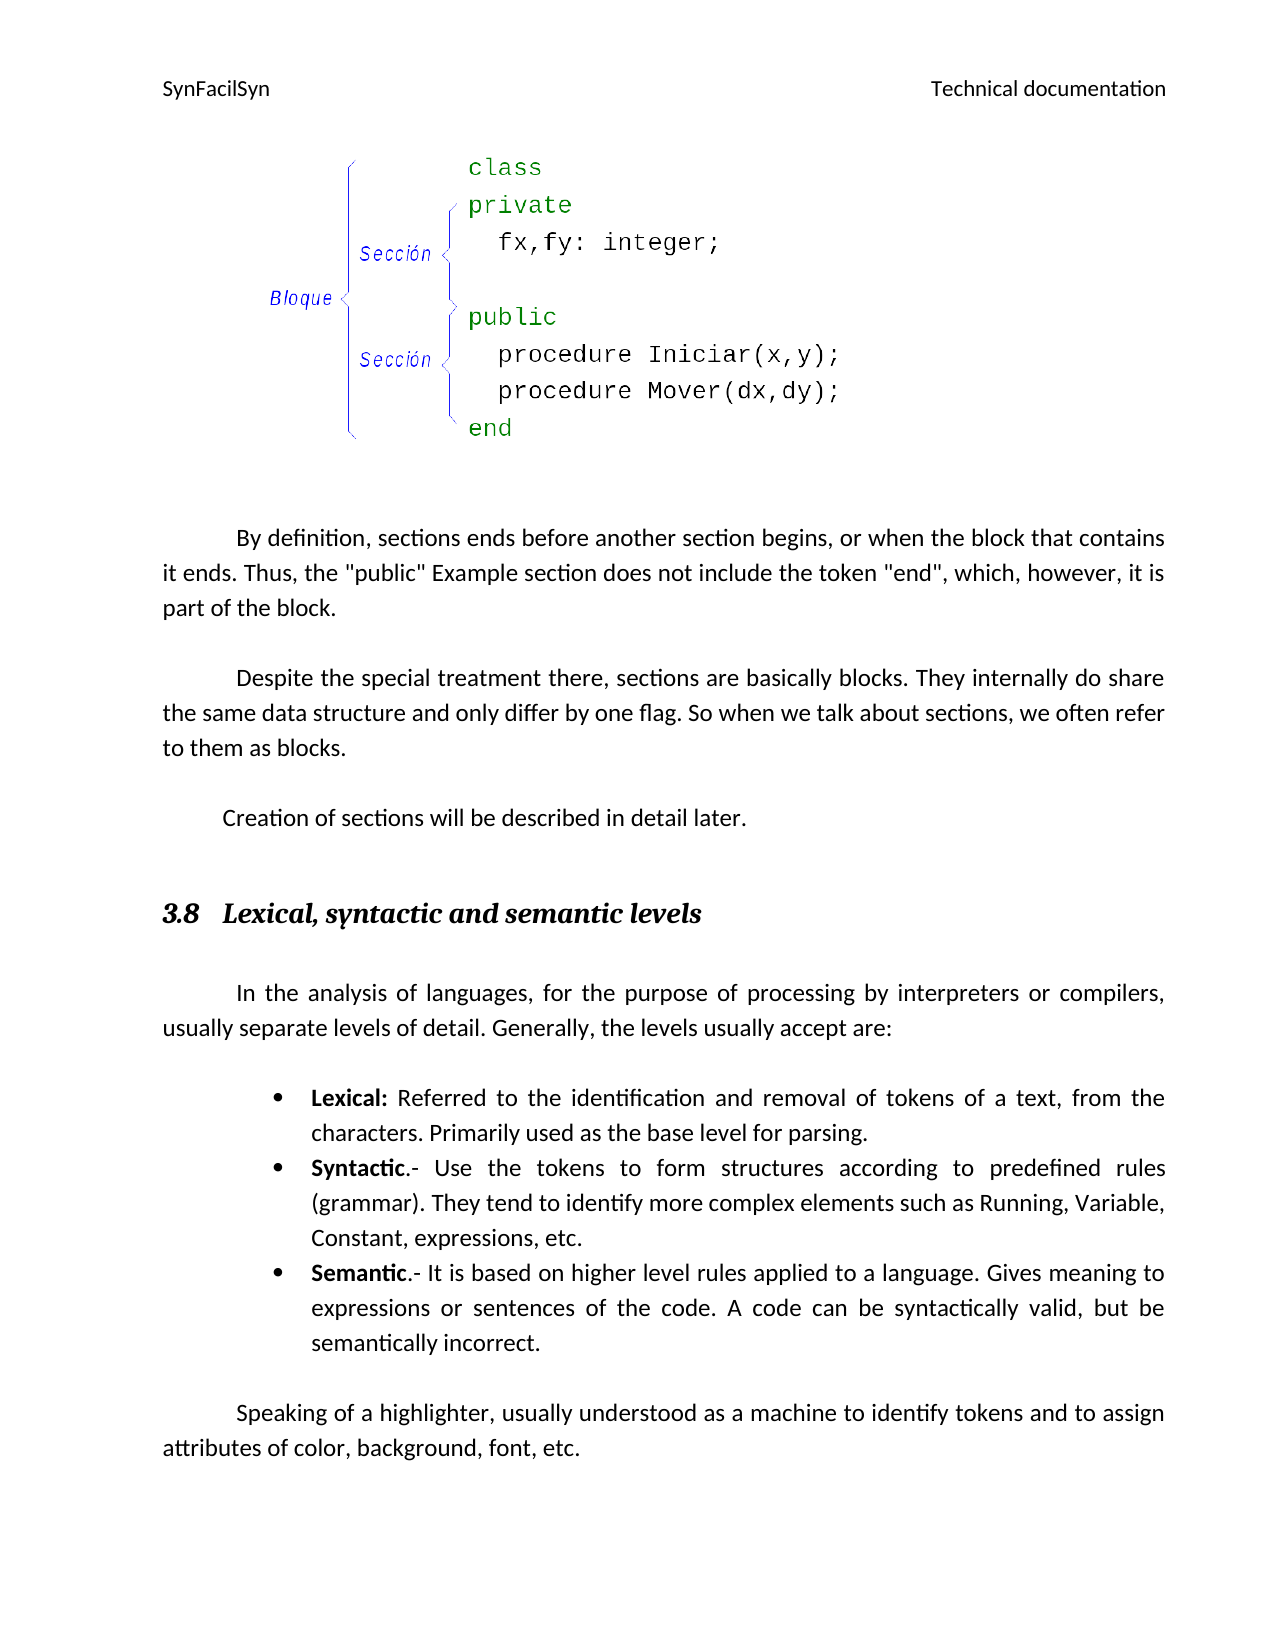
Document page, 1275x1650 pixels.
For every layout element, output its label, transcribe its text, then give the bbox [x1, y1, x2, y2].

list Semantic.- It is based on higher level rules applied to a language. Gives meaning to expressions or sentences of the code. A code can be syntactically valid, but be semantically incorrect. [274, 1257, 1167, 1357]
subtitle Lexical, syntactic and semantic levels [162, 897, 1167, 931]
text Creation of sections will be described in detail later. [162, 802, 1167, 833]
text Despite the special treatment there, sections are basically blocks. They internally do share the same data structure and only differ by one flag. So when we talk about sections, we often refer to them as blocks. [162, 662, 1167, 763]
list Syntactic.- Use the tokens to form structures according to predefined rules (grammar). They tend to identify more complex elements such as Running, Variable, Constant, expressions, etc. [274, 1152, 1167, 1252]
list Lexical: Referred to the identification and removal of tokens of a text, from the characters. Primarily used as the base level for parsing. [274, 1082, 1167, 1147]
text Speaking of a highlighter, usually understood as a machine to identify tokens and to assign attributes of color, background, font, etc. [162, 1397, 1167, 1462]
text By definition, sections ends before another section begins, or when the block that contains it ends. Thus, the "public" Example section does not include the token "end", which, however, it is part of the block. [162, 522, 1167, 623]
text In the analysis of languages, for the purpose of processing by interpreters or compilers, usually separate levels of detail. Generally, the levels usually accept are: [162, 977, 1167, 1042]
